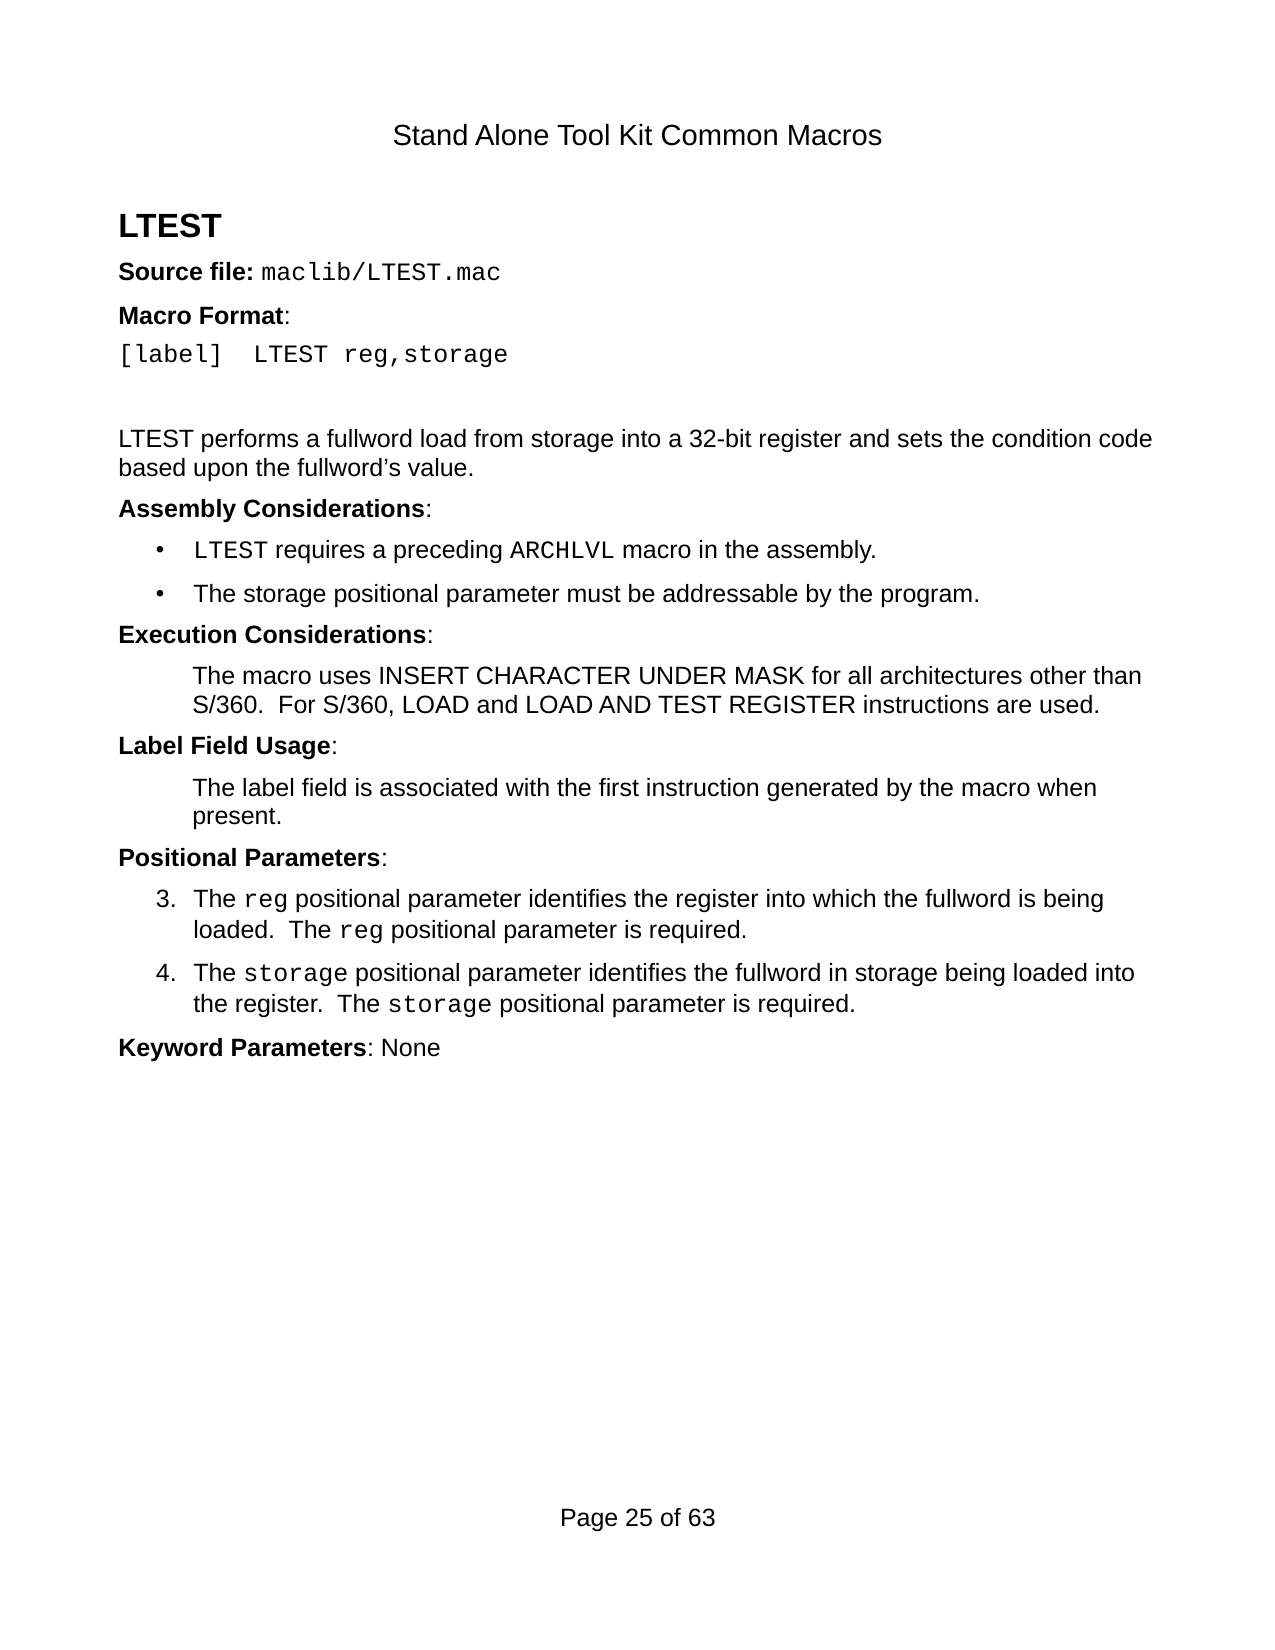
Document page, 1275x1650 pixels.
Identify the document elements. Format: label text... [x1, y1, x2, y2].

list The storage positional parameter must be addressable by the program. [156, 579, 1157, 608]
text Assembly Considerations: [118, 494, 1157, 523]
text Keyword Parameters: None [118, 1033, 1157, 1061]
text Source file: maclib/LTEST.mac [118, 257, 1157, 288]
text Execution Considerations: [118, 620, 1157, 649]
text Positional Parameters: [118, 843, 1157, 871]
list The storage positional parameter identifies the fullword in storage being loaded into the register. The storage positional parameter is required. [156, 958, 1157, 1020]
text LTEST performs a fullword load from storage into a 32-bit register and sets the condition code based upon the fullword’s value. [118, 424, 1157, 482]
subtitle LTEST [118, 206, 1157, 245]
text The macro uses INSERT CHARACTER UNDER MASK for all architectures other than S/360. For S/360, LOAD and LOAD AND TEST REGISTER instructions are used. [192, 661, 1157, 719]
text [label] LTEST reg,storage [118, 342, 1157, 370]
text The label field is associated with the first instruction generated by the macro when present. [192, 773, 1157, 830]
list The reg positional parameter identifies the register into which the fullword is being loaded. The reg positional parameter is required. [156, 884, 1157, 946]
text Macro Format: [118, 301, 1157, 329]
text Label Field Usage: [118, 731, 1157, 760]
list LTEST requires a preceding ARCHLVL macro in the assembly. [156, 535, 1157, 566]
